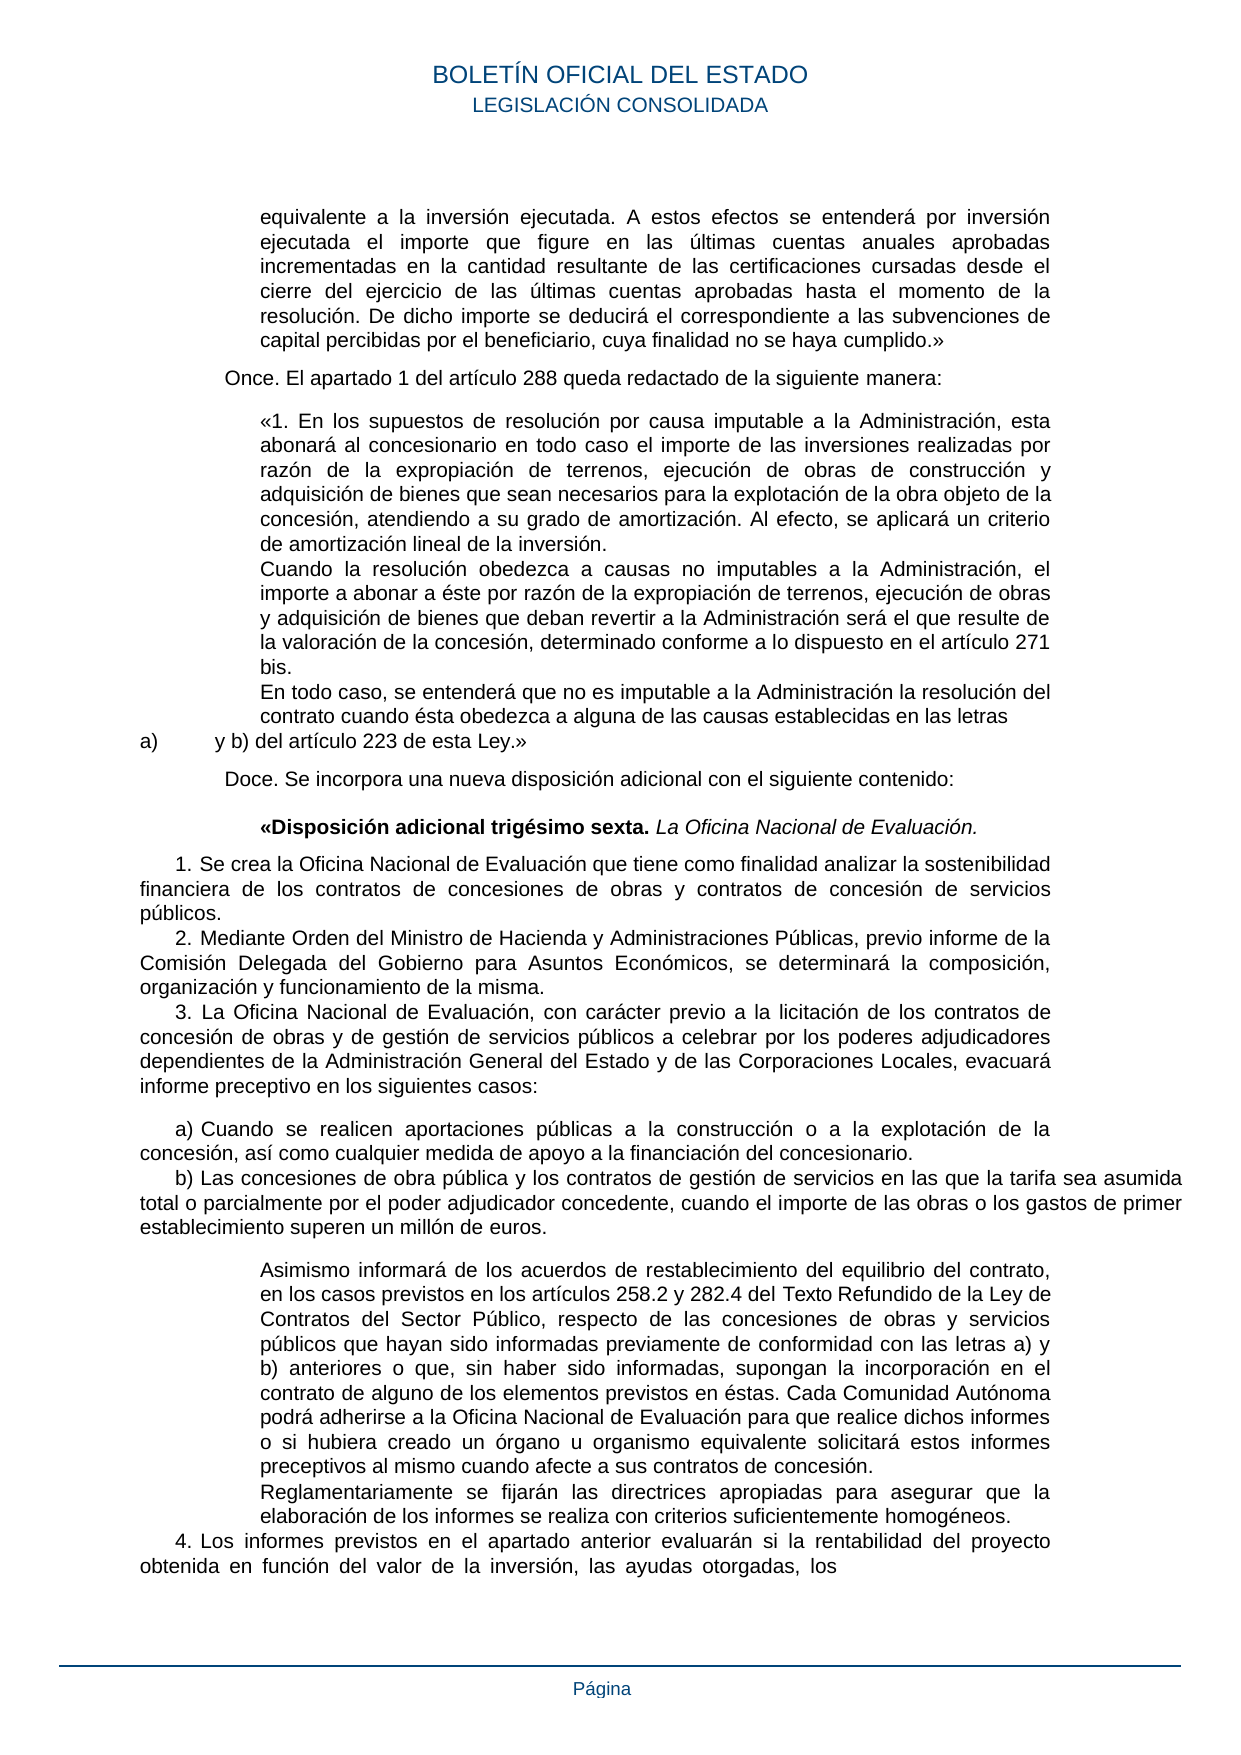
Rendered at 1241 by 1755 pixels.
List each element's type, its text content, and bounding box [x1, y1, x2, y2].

list Mediante Orden del Ministro de Hacienda y Administraciones Públicas, previo informe de la Comisión Delegada del Gobierno para Asuntos Económicos, se determinará la composición, organización y funcionamiento de la misma. [139, 926, 1052, 999]
text Cuando la resolución obedezca a causas no imputables a la Administración, el importe a abonar a éste por razón de la expropiación de terrenos, ejecución de obras y adquisición de bienes que deban revertir a la Administración será el que resulte de la valoración de la concesión, determinado conforme a lo dispuesto en el artículo 271 bis. [260, 556, 1052, 679]
list Las concesiones de obra pública y los contratos de gestión de servicios en las que la tarifa sea asumida total o parcialmente por el poder adjudicador concedente, cuando el importe de las obras o los gastos de primer establecimiento superen un millón de euros. [139, 1166, 1184, 1239]
text Reglamentariamente se fijarán las directrices apropiadas para asegurar que la elaboración de los informes se realiza con criterios suficientemente homogéneos. [260, 1480, 1052, 1528]
list y b) del artículo 223 de esta Ley.» [139, 729, 1184, 753]
list Se crea la Oficina Nacional de Evaluación que tiene como finalidad analizar la sostenibilidad financiera de los contratos de concesiones de obras y contratos de concesión de servicios públicos. [139, 852, 1052, 925]
text «Disposición adicional trigésimo sexta. La Oficina Nacional de Evaluación. [260, 815, 1184, 839]
text Asimismo informará de los acuerdos de restablecimiento del equilibrio del contrato, en los casos previstos en los artículos 258.2 y 282.4 del Texto Refundido de la Ley de Contratos del Sector Público, respecto de las concesiones de obras y servicios públicos que hayan sido informadas previamente de conformidad con las letras a) y b) anteriores o que, sin haber sido informadas, supongan la incorporación en el contrato de alguno de los elementos previstos en éstas. Cada Comunidad Autónoma podrá adherirse a la Oficina Nacional de Evaluación para que realice dichos informes o si hubiera creado un órgano u organismo equivalente solicitará estos informes preceptivos al mismo cuando afecte a sus contratos de concesión. [260, 1258, 1052, 1478]
list Cuando se realicen aportaciones públicas a la construcción o a la explotación de la concesión, así como cualquier medida de apoyo a la financiación del concesionario. [139, 1116, 1052, 1165]
text equivalente a la inversión ejecutada. A estos efectos se entenderá por inversión ejecutada el importe que figure en las últimas cuentas anuales aprobadas incrementadas en la cantidad resultante de las certificaciones cursadas desde el cierre del ejercicio de las últimas cuentas aprobadas hasta el momento de la resolución. De dicho importe se deducirá el correspondiente a las subvenciones de capital percibidas por el beneficiario, cuya finalidad no se haya cumplido.» [260, 205, 1052, 352]
text Doce. Se incorpora una nueva disposición adicional con el siguiente contenido: [224, 767, 1184, 791]
list Los informes previstos en el apartado anterior evaluarán si la rentabilidad del proyecto obtenida en función del valor de la inversión, las ayudas otorgadas, los [139, 1529, 1052, 1578]
text «1. En los supuestos de resolución por causa imputable a la Administración, esta abonará al concesionario en todo caso el importe de las inversiones realizadas por razón de la expropiación de terrenos, ejecución de obras de construcción y adquisición de bienes que sean necesarios para la explotación de la obra objeto de la concesión, atendiendo a su grado de amortización. Al efecto, se aplicará un criterio de amortización lineal de la inversión. [260, 408, 1052, 555]
text Once. El apartado 1 del artículo 288 queda redactado de la siguiente manera: [224, 366, 1184, 390]
text En todo caso, se entenderá que no es imputable a la Administración la resolución del contrato cuando ésta obedezca a alguna de las causas establecidas en las letras [260, 680, 1052, 728]
list La Oficina Nacional de Evaluación, con carácter previo a la licitación de los contratos de concesión de obras y de gestión de servicios públicos a celebrar por los poderes adjudicadores dependientes de la Administración General del Estado y de las Corporaciones Locales, evacuará informe preceptivo en los siguientes casos: [139, 1000, 1052, 1098]
